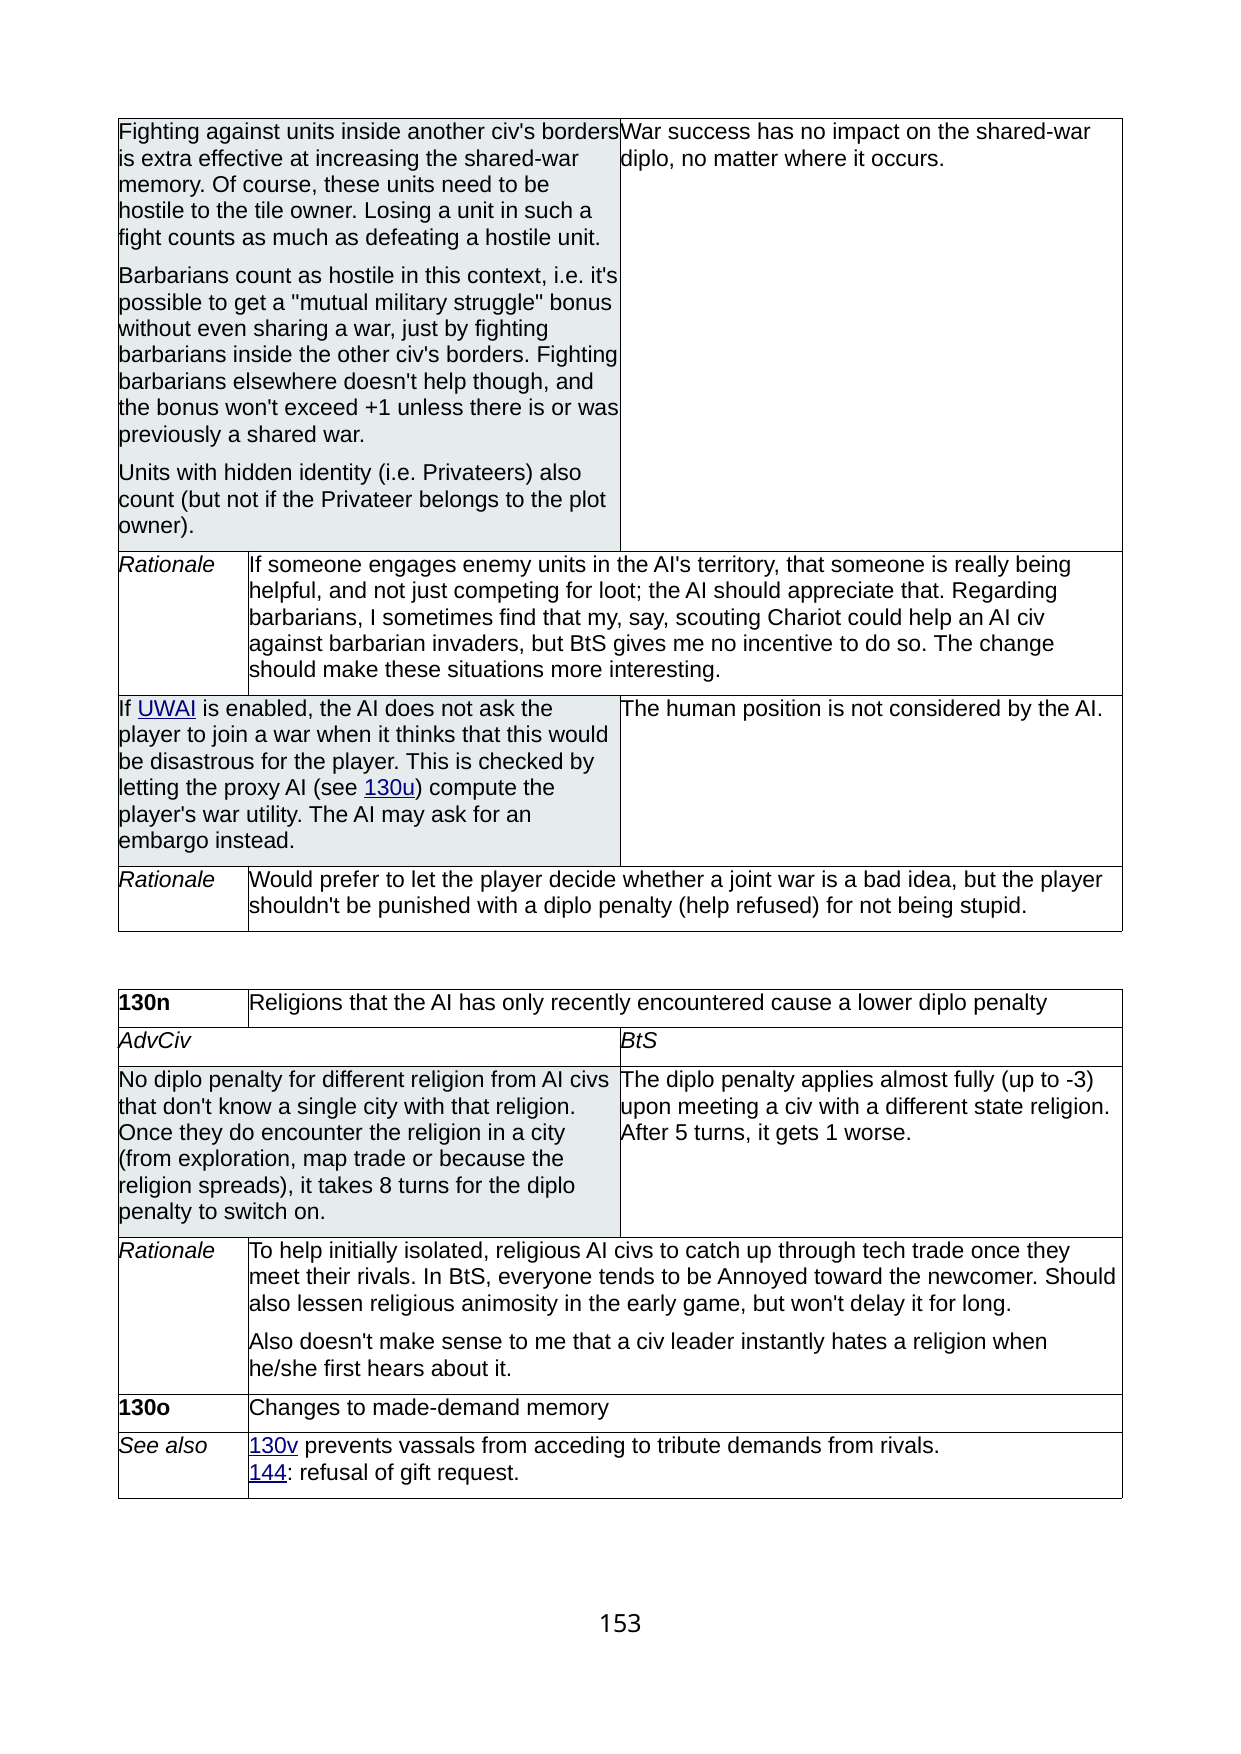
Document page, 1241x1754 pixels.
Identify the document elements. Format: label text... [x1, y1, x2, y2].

table_cell See also [119, 1433, 248, 1497]
table_cell BtS [621, 1028, 1122, 1066]
table_header 130n [119, 990, 248, 1027]
table_cell AdvCiv [119, 1028, 620, 1066]
table_cell 130o [119, 1395, 248, 1432]
table_cell To help initially isolated, religious AI civs to catch up through tech trade once they meet their rivals. In BtS, everyone tends to be Annoyed toward the newcomer. Should also lessen religious animosity in the early game, but won't delay it for long. Also doesn't make sense to me that a civ leader instantly hates a religion when he/she first hears about it. [249, 1238, 1122, 1393]
table_cell Changes to made-demand memory [249, 1395, 1122, 1432]
table_cell Fighting against units inside another civ's borders is extra effective at increasing the shared-war memory. Of course, these units need to be hostile to the tile owner. Losing a unit in such a fight counts as much as defeating a hostile unit. Barbarians count as hostile in this context, i.e. it's possible to get a "mutual military struggle" bonus without even sharing a war, just by fighting barbarians inside the other civ's borders. Fighting barbarians elsewhere doesn't help though, and the bonus won't exceed +1 unless there is or was previously a shared war. Units with hidden identity (i.e. Privateers) also count (but not if the Privateer belongs to the plot owner). [119, 119, 620, 551]
table_cell 130v prevents vassals from acceding to tribute demands from rivals. 144: refusal of gift request. [249, 1433, 1122, 1497]
table_cell If UWAI is enabled, the AI does not ask the player to join a war when it thinks that this would be disastrous for the player. This is checked by letting the proxy AI (see 130u) compute the player's war utility. The AI may ask for an embargo instead. [119, 696, 620, 866]
table_cell Rationale [119, 1238, 248, 1393]
table_cell Rationale [119, 867, 248, 931]
table_cell The diplo penalty applies almost fully (up to -3) upon meeting a civ with a different state religion. After 5 turns, it gets 1 worse. [621, 1067, 1122, 1237]
table_cell Would prefer to let the player decide whether a joint war is a bad idea, but the player shouldn't be punished with a diplo penalty (help refused) for not being stupid. [249, 867, 1122, 931]
table_cell The human position is not considered by the AI. [621, 696, 1122, 866]
table_cell Rationale [119, 552, 248, 695]
table_cell If someone engages enemy units in the AI's territory, that someone is really being helpful, and not just competing for loot; the AI should appreciate that. Regarding barbarians, I sometimes find that my, say, scouting Chariot could help an AI civ against barbarian invaders, but BtS gives me no incentive to do so. The change should make these situations more interesting. [249, 552, 1122, 695]
table_header Religions that the AI has only recently encountered cause a lower diplo penalty [249, 990, 1122, 1027]
table_cell No diplo penalty for different religion from AI civs that don't know a single city with that religion. Once they do encounter the religion in a city (from exploration, map trade or because the religion spreads), it takes 8 turns for the diplo penalty to switch on. [119, 1067, 620, 1237]
table_cell War success has no impact on the shared-war diplo, no matter where it occurs. [621, 119, 1122, 551]
